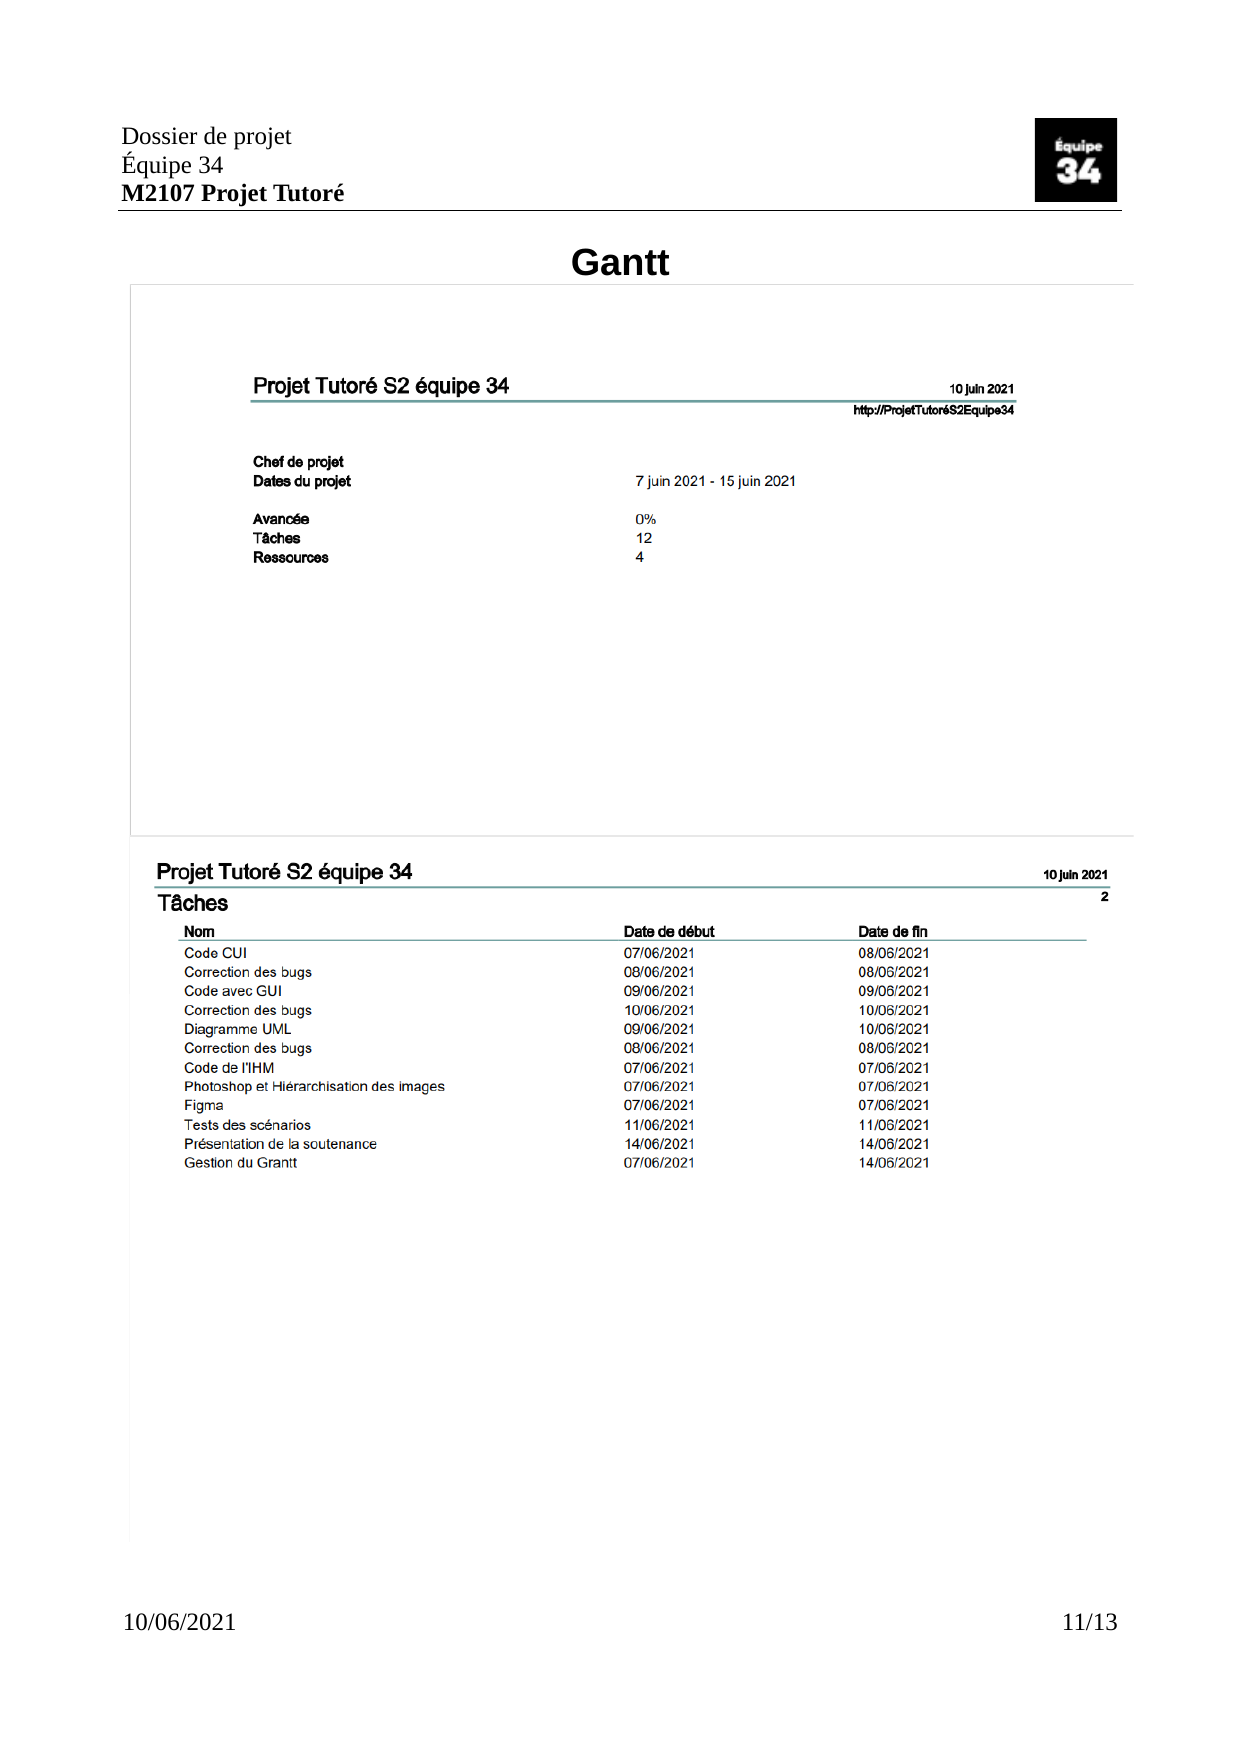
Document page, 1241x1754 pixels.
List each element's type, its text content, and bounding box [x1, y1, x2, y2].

picture [129, 284, 1134, 1542]
picture [1034, 118, 1118, 202]
subtitle Gantt [118, 240, 1122, 283]
